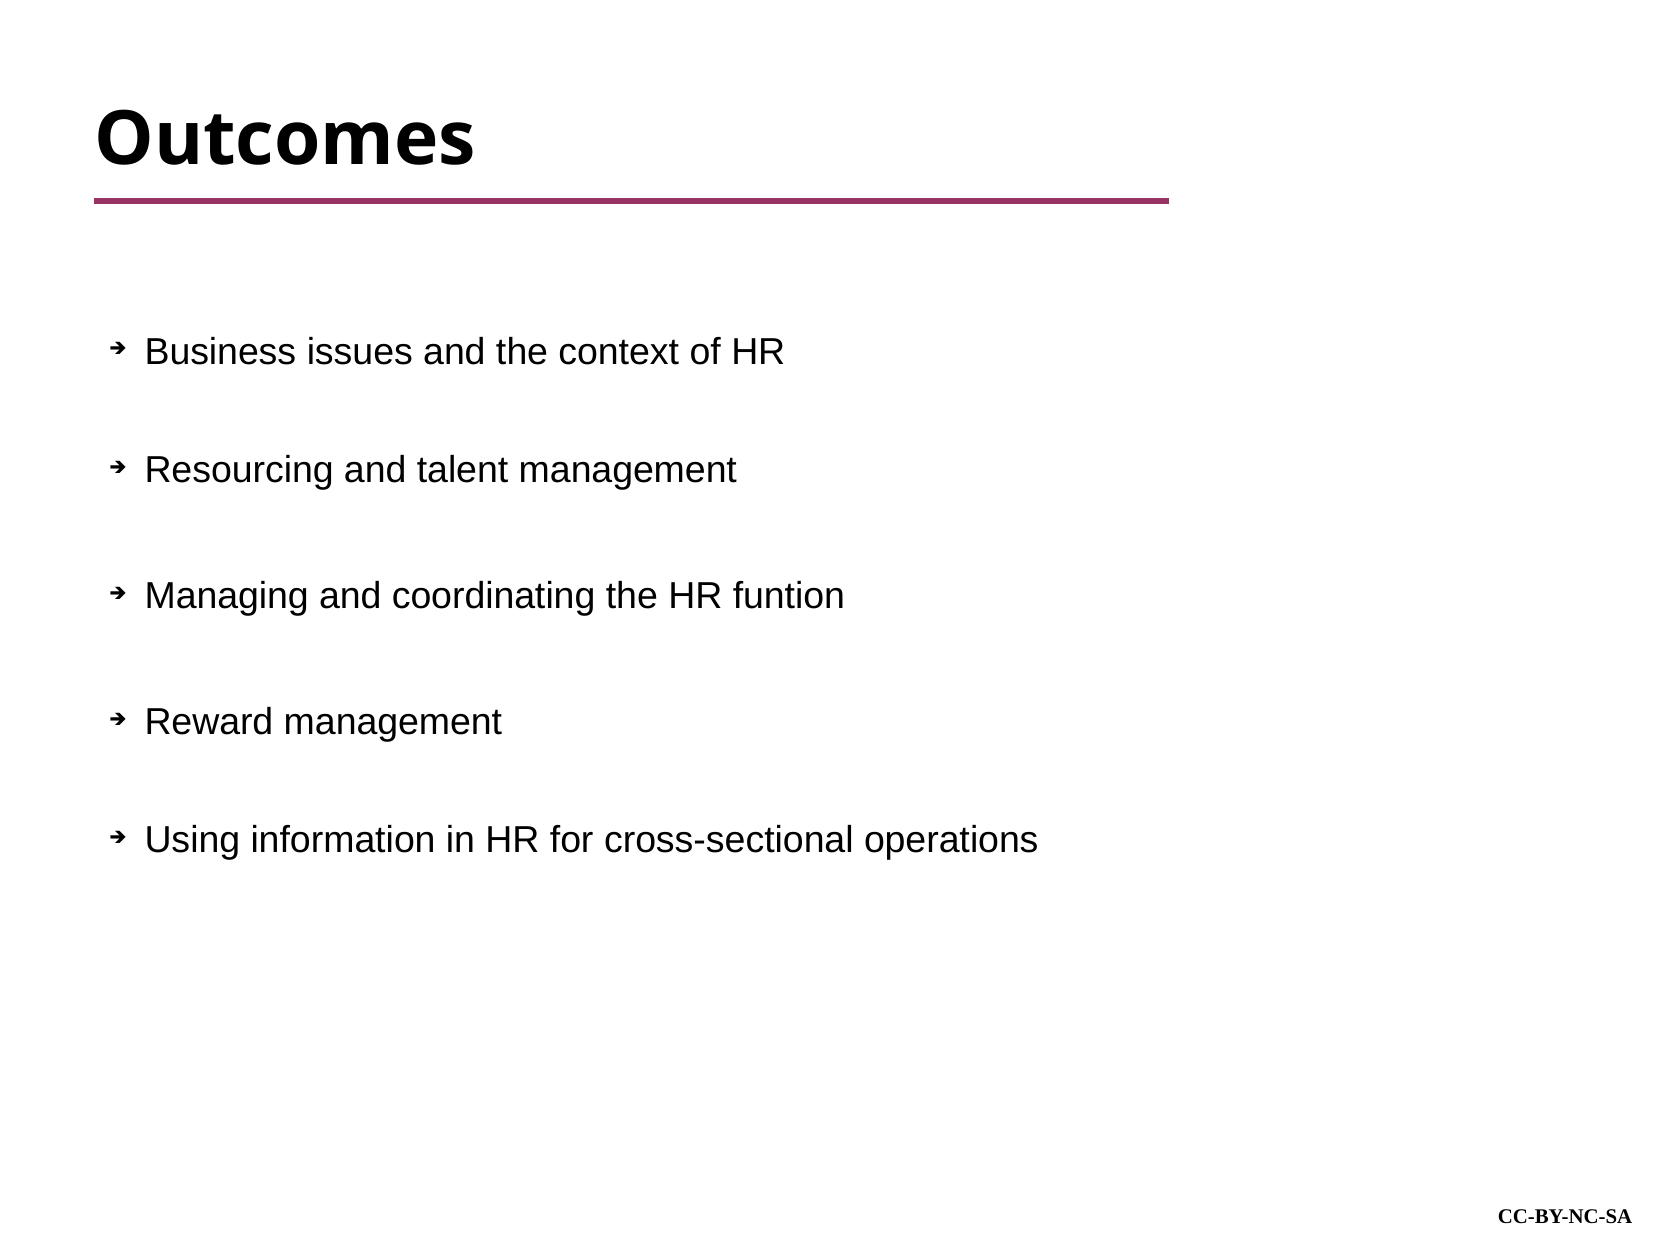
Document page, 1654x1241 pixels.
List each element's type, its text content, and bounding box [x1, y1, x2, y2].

text_box [94, 239, 1571, 1228]
text_box Business issues and the context of HR Resourcing and talent management Managing and coordinating the HR funtion Reward management Using information in HR for cross-sectional operations [94, 259, 1548, 1154]
title Outcomes [94, 31, 1571, 239]
